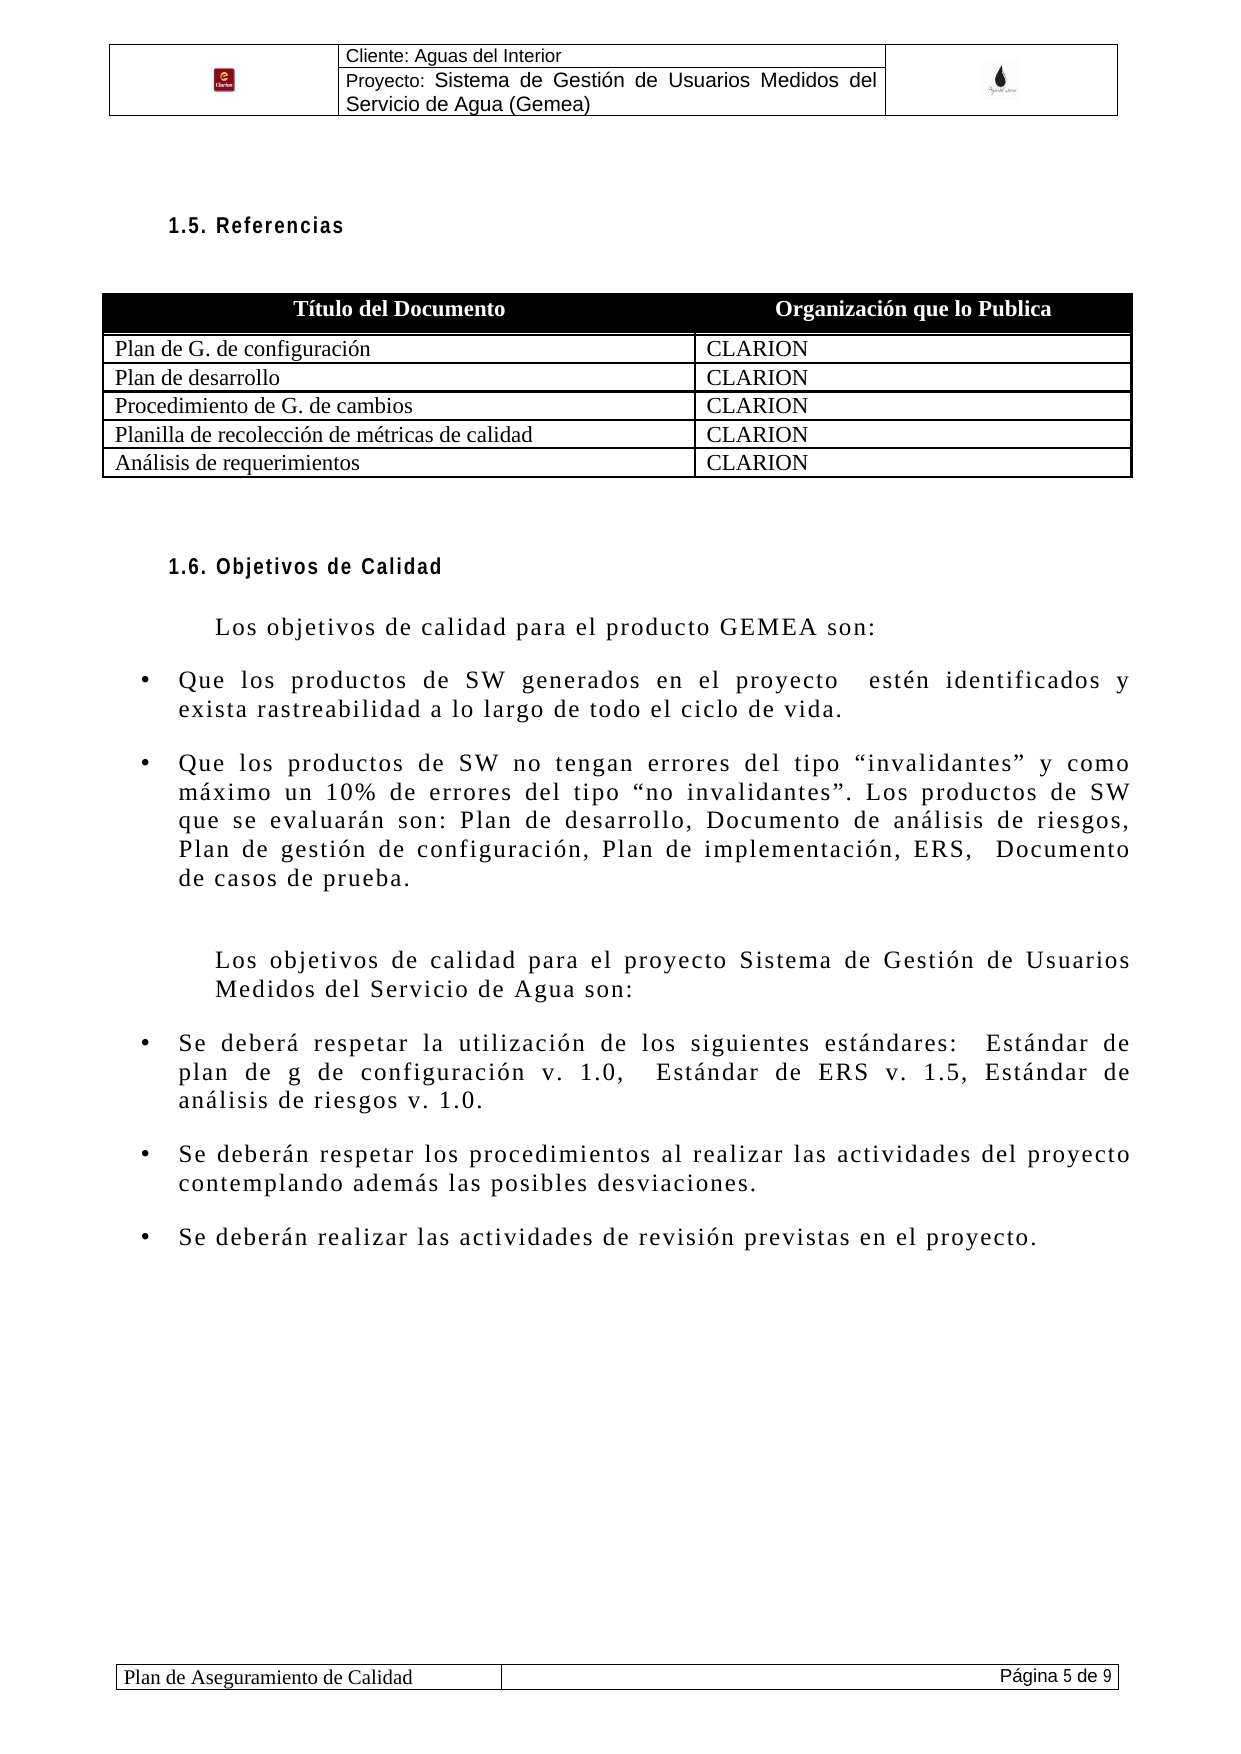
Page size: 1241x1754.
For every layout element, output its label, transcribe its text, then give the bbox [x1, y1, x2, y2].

table_cell Plan de desarrollo [104, 364, 694, 390]
list Que los productos de SW generados en el proyecto estén identificados y exista rastreabilidad a lo largo de todo el ciclo de vida. [141, 665, 1131, 723]
table_header Título del Documento [104, 295, 694, 333]
table_cell CLARION [696, 364, 1130, 390]
table_header Organización que lo Publica [696, 295, 1130, 333]
table_cell Plan de G. de configuración [104, 336, 694, 362]
table_cell CLARION [696, 421, 1130, 447]
picture [207, 67, 241, 93]
text Los objetivos de calidad para el producto GEMEA son: [215, 612, 1131, 640]
table_cell CLARION [696, 393, 1130, 419]
list Se deberán realizar las actividades de revisión previstas en el proyecto. [141, 1222, 1131, 1250]
text Los objetivos de calidad para el proyecto Sistema de Gestión de Usuarios Medidos del Servicio de Agua son: [215, 945, 1131, 1003]
table_cell Análisis de requerimientos [104, 449, 694, 476]
list Se deberán respetar los procedimientos al realizar las actividades del proyecto contemplando además las posibles desviaciones. [141, 1139, 1131, 1197]
table_cell CLARION [696, 449, 1130, 476]
subtitle Referencias [161, 212, 1131, 239]
table_cell Procedimiento de G. de cambios [104, 393, 694, 419]
list Se deberá respetar la utilización de los siguientes estándares: Estándar de plan de g de configuración v. 1.0, Estándar de ERS v. 1.5, Estándar de análisis de riesgos v. 1.0. [141, 1028, 1131, 1114]
table_cell Planilla de recolección de métricas de calidad [104, 421, 694, 447]
subtitle Objetivos de Calidad [161, 553, 1131, 579]
list Que los productos de SW no tengan errores del tipo “invalidantes” y como máximo un 10% de errores del tipo “no invalidantes”. Los productos de SW que se evaluarán son: Plan de desarrollo, Documento de análisis de riesgos, Plan de gestión de configuración, Plan de implementación, ERS, Documento de casos de prueba. [141, 748, 1131, 892]
table_cell CLARION [696, 336, 1130, 362]
